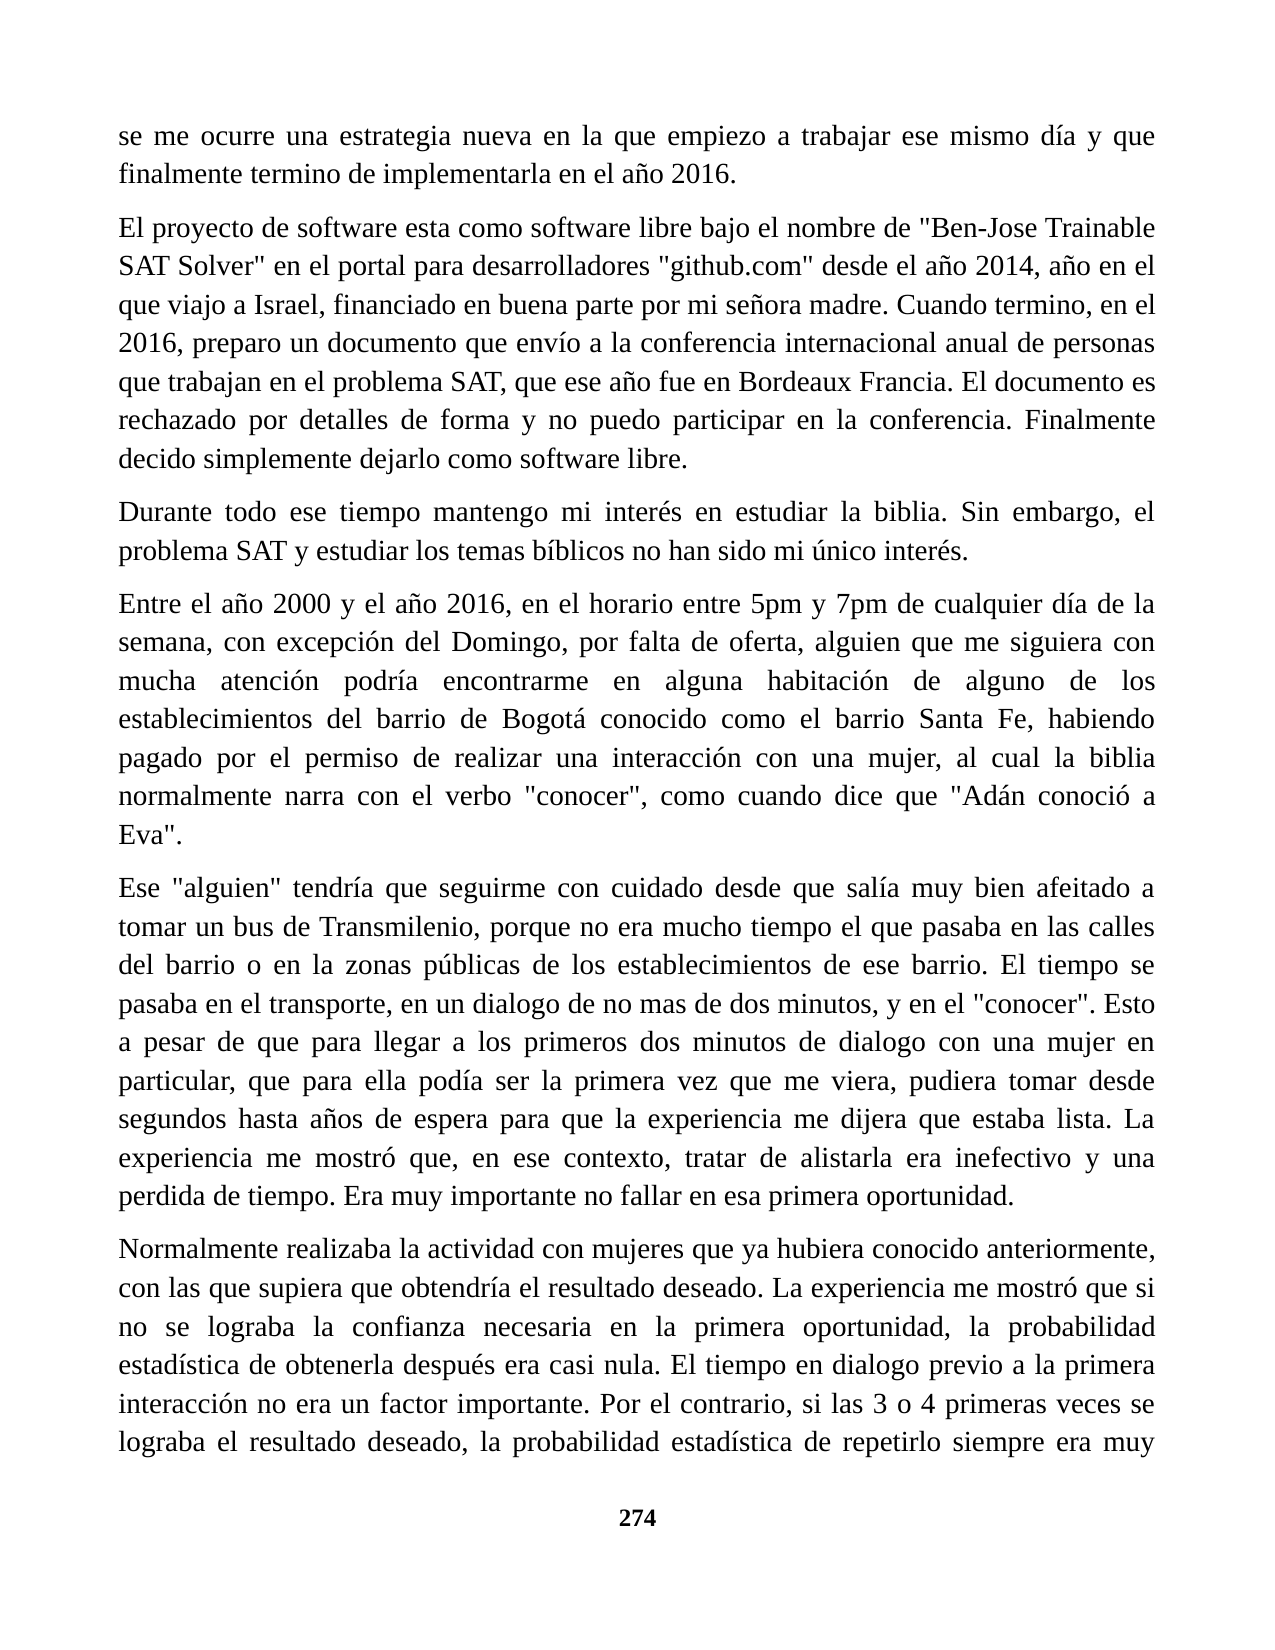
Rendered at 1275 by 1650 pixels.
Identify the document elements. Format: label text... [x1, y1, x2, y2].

text Entre el año 2000 y el año 2016, en el horario entre 5pm y 7pm de cualquier día de la semana, con excepción del Domingo, por falta de oferta, alguien que me siguiera con mucha atención podría encontrarme en alguna habitación de alguno de los establecimientos del barrio de Bogotá conocido como el barrio Santa Fe, habiendo pagado por el permiso de realizar una interacción con una mujer, al cual la biblia normalmente narra con el verbo "conocer", como cuando dice que "Adán conoció a Eva". [118, 586, 1157, 851]
text Ese "alguien" tendría que seguirme con cuidado desde que salía muy bien afeitado a tomar un bus de Transmilenio, porque no era mucho tiempo el que pasaba en las calles del barrio o en la zonas públicas de los establecimientos de ese barrio. El tiempo se pasaba en el transporte, en un dialogo de no mas de dos minutos, y en el "conocer". Esto a pesar de que para llegar a los primeros dos minutos de dialogo con una mujer en particular, que para ella podía ser la primera vez que me viera, pudiera tomar desde segundos hasta años de espera para que la experiencia me dijera que estaba lista. La experiencia me mostró que, en ese contexto, tratar de alistarla era inefectivo y una perdida de tiempo. Era muy importante no fallar en esa primera oportunidad. [118, 870, 1157, 1212]
text Normalmente realizaba la actividad con mujeres que ya hubiera conocido anteriormente, con las que supiera que obtendría el resultado deseado. La experiencia me mostró que si no se lograba la confianza necesaria en la primera oportunidad, la probabilidad estadística de obtenerla después era casi nula. El tiempo en dialogo previo a la primera interacción no era un factor importante. Por el contrario, si las 3 o 4 primeras veces se lograba el resultado deseado, la probabilidad estadística de repetirlo siempre era muy [118, 1232, 1157, 1458]
text Durante todo ese tiempo mantengo mi interés en estudiar la biblia. Sin embargo, el problema SAT y estudiar los temas bíblicos no han sido mi único interés. [118, 494, 1157, 566]
text se me ocurre una estrategia nueva en la que empiezo a trabajar ese mismo día y que finalmente termino de implementarla en el año 2016. [118, 118, 1157, 190]
text El proyecto de software esta como software libre bajo el nombre de "Ben-Jose Trainable SAT Solver" en el portal para desarrolladores "github.com" desde el año 2014, año en el que viajo a Israel, financiado en buena parte por mi señora madre. Cuando termino, en el 2016, preparo un documento que envío a la conferencia internacional anual de personas que trabajan en el problema SAT, que ese año fue en Bordeaux Francia. El documento es rechazado por detalles de forma y no puedo participar en la conferencia. Finalmente decido simplemente dejarlo como software libre. [118, 210, 1157, 474]
